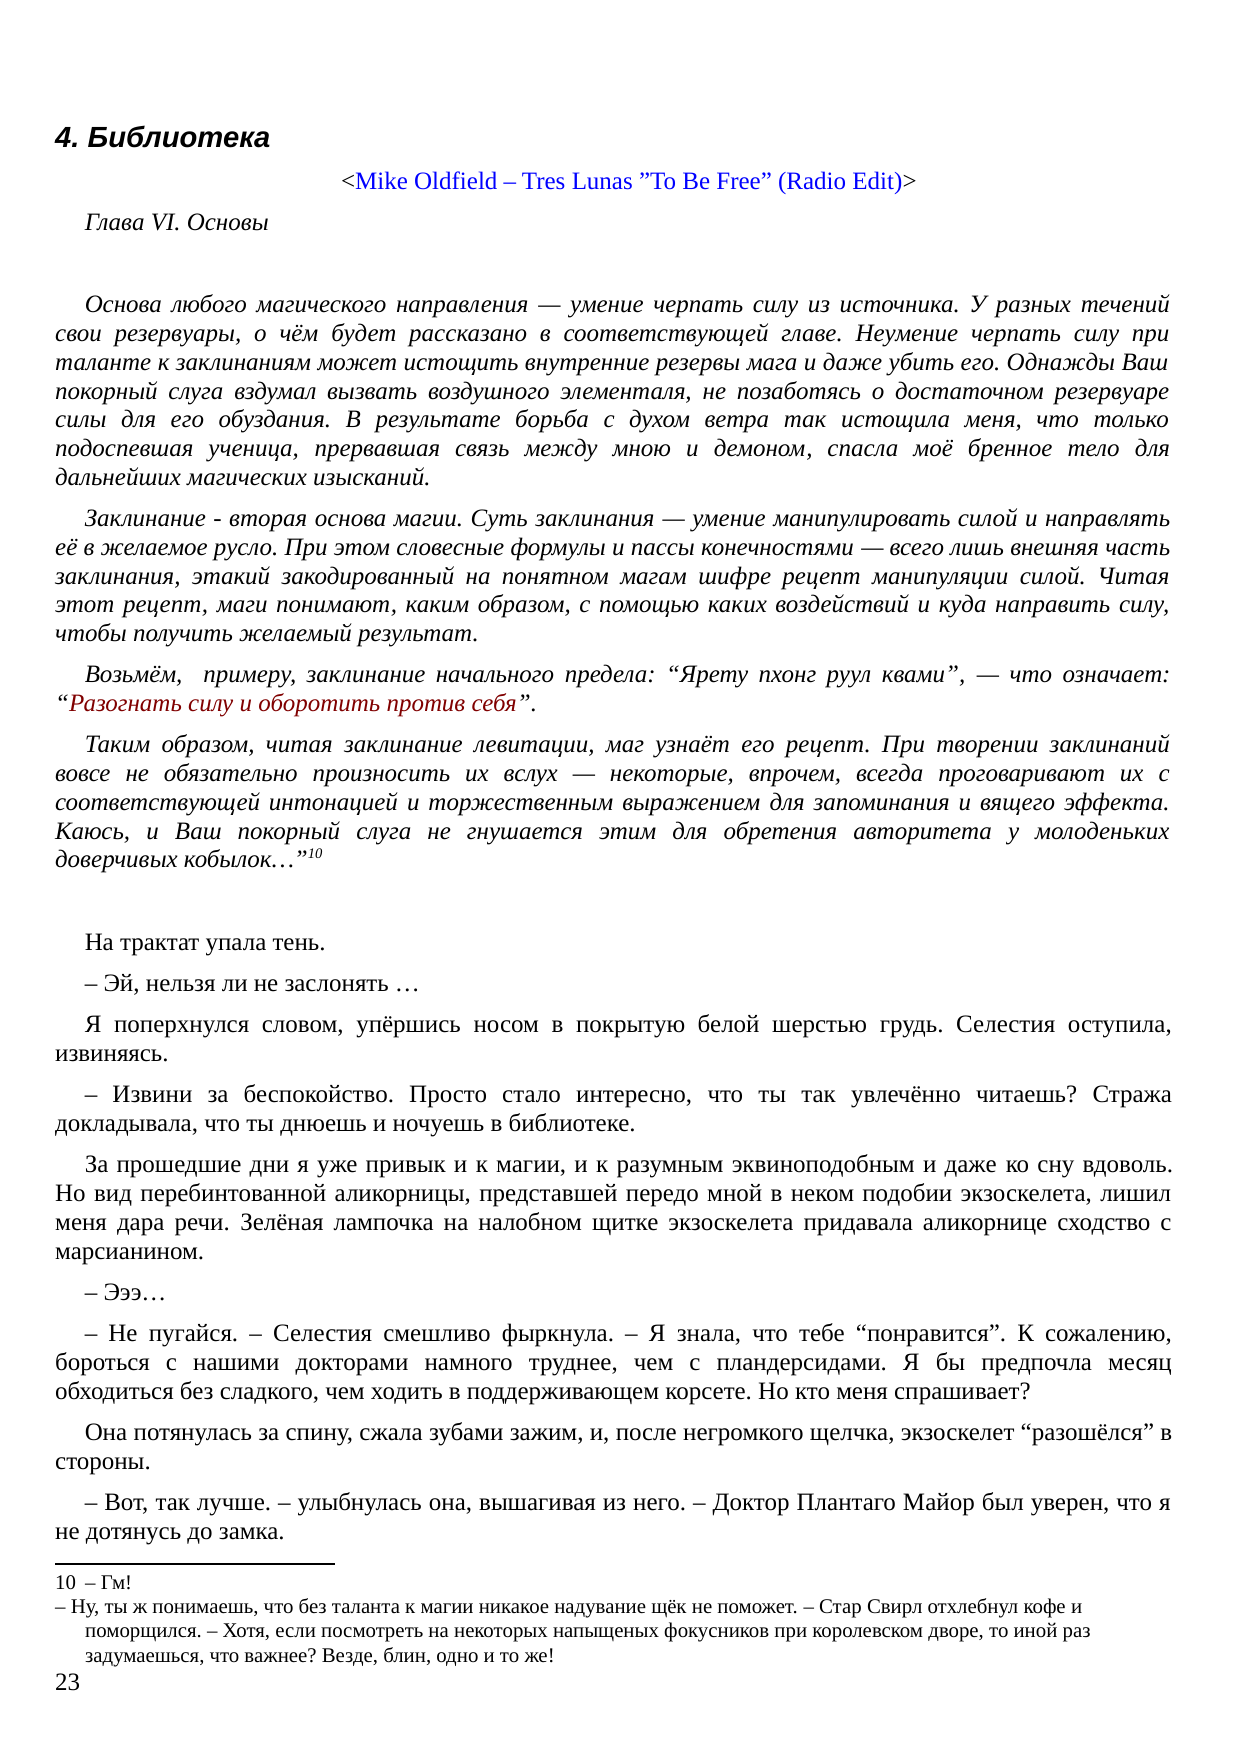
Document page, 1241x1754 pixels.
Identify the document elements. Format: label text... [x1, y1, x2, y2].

text – Эй, нельзя ли не заслонять … [55, 968, 1173, 997]
text За прошедшие дни я уже привык и к магии, и к разумным эквиноподобным и даже ко сну вдоволь. Но вид перебинтованной аликорницы, представшей передо мной в неком подобии экзоскелета, лишил меня дара речи. Зелёная лампочка на налобном щитке экзоскелета придавала аликорнице сходство с марсианином. [55, 1149, 1173, 1264]
text – Эээ… [55, 1277, 1173, 1306]
text – Ну, ты ж понимаешь, что без таланта к магии никакое надувание щёк не поможет. – Стар Свирл отхлебнул кофе и поморщился. – Хотя, если посмотреть на некоторых напыщеных фокусников при королевском дворе, то иной раз задумаешься, что важнее? Везде, блин, одно и то же! [55, 1594, 1173, 1667]
text Я поперхнулся словом, упёршись носом в покрытую белой шерстью грудь. Селестия оступила, извиняясь. [55, 1009, 1173, 1067]
text Возьмём, примеру, заклинание начального предела: “Ярету пхонг руул квами”, — что означает: “Разогнать силу и оборотить против себя”. [55, 659, 1173, 717]
text Основа любого магического направления — умение черпать силу из источника. У разных течений свои резервуары, о чём будет рассказано в соответствующей главе. Неумение черпать силу при таланте к заклинаниям может истощить внутренние резервы мага и даже убить его. Однажды Ваш покорный слуга вздумал вызвать воздушного элементаля, не позаботясь о достаточном резервуаре силы для его обуздания. В результате борьба с духом ветра так истощила меня, что только подоспевшая ученица, прервавшая связь между мною и демоном, спасла моё бренное тело для дальнейших магических изысканий. [55, 289, 1173, 491]
text Глава VI. Основы [55, 207, 1173, 236]
text – Извини за беспокойство. Просто стало интересно, что ты так увлечённо читаешь? Стража докладывала, что ты днюешь и ночуешь в библиотеке. [55, 1079, 1173, 1137]
text На трактат упала тень. [55, 927, 1173, 956]
text Таким образом, читая заклинание левитации, маг узнаёт его рецепт. При творении заклинаний вовсе не обязательно произносить их вслух — некоторые, впрочем, всегда проговаривают их с соответствующей интонацией и торжественным выражением для запоминания и вящего эффекта. Каюсь, и Ваш покорный слуга не гнушается этим для обретения авторитета у молоденьких доверчивых кобылок…” [55, 729, 1173, 873]
subtitle 4. Библиотека [55, 120, 1173, 153]
text – Гм! [55, 1570, 1173, 1594]
text – Вот, так лучше. – улыбнулась она, вышагивая из него. – Доктор Плантаго Майор был уверен, что я не дотянусь до замка. [55, 1487, 1173, 1544]
text Заклинание - вторая основа магии. Суть заклинания — умение манипулировать силой и направлять её в желаемое русло. При этом словесные формулы и пассы конечностями — всего лишь внешняя часть заклинания, этакий закодированный на понятном магам шифре рецепт манипуляции силой. Читая этот рецепт, маги понимают, каким образом, с помощью каких воздействий и куда направить силу, чтобы получить желаемый результат. [55, 503, 1173, 647]
text <Mike Oldfield – Tres Lunas ”To Be Free” (Radio Edit)> [55, 166, 1173, 194]
text – Не пугайся. – Селестия смешливо фыркнула. – Я знала, что тебе “понравится”. К сожалению, бороться с нашими докторами намного труднее, чем с пландерсидами. Я бы предпочла месяц обходиться без сладкого, чем ходить в поддерживающем корсете. Но кто меня спрашивает? [55, 1318, 1173, 1404]
text Она потянулась за спину, сжала зубами зажим, и, после негромкого щелчка, экзоскелет “разошёлся” в стороны. [55, 1417, 1173, 1474]
